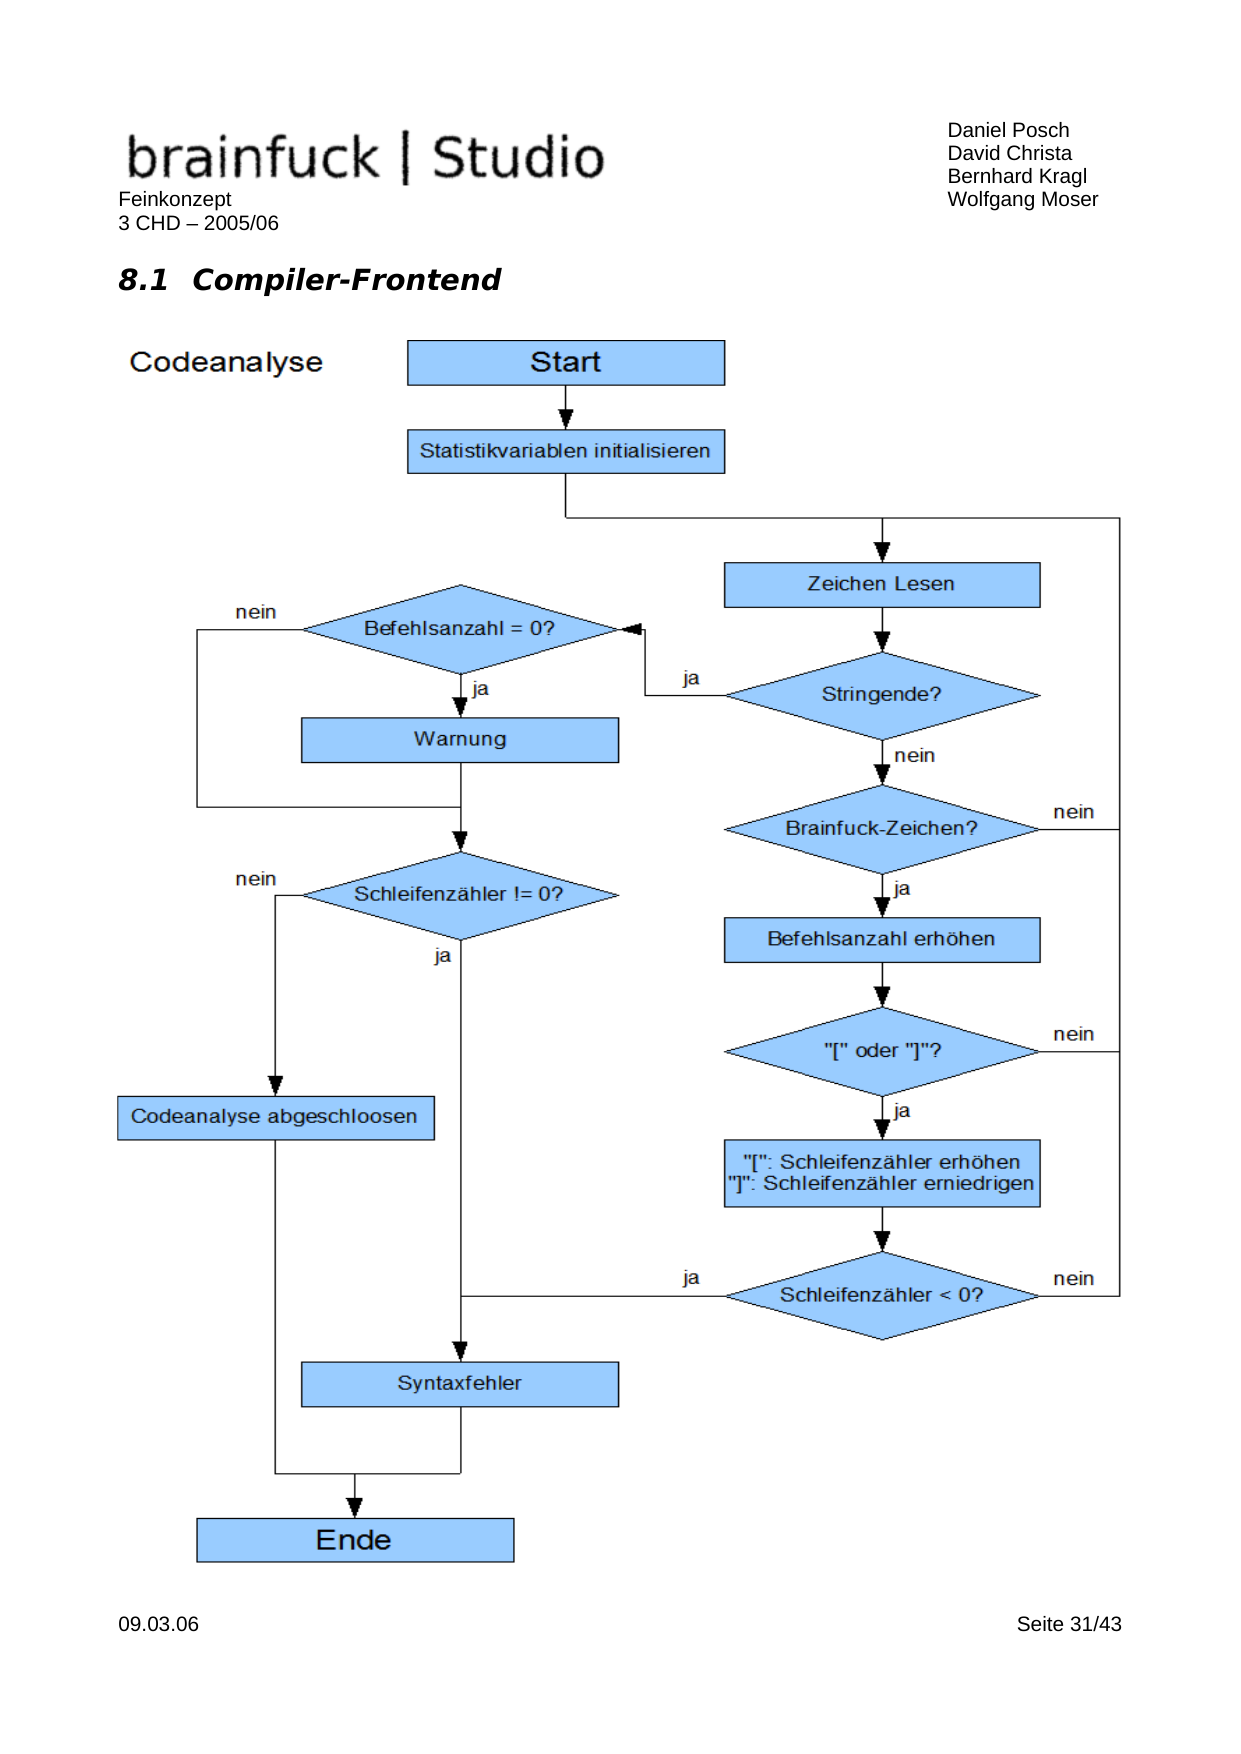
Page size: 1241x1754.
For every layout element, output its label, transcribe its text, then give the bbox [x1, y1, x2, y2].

picture [118, 118, 609, 187]
subtitle Compiler-Frontend [118, 264, 1122, 298]
picture [117, 340, 1122, 1565]
